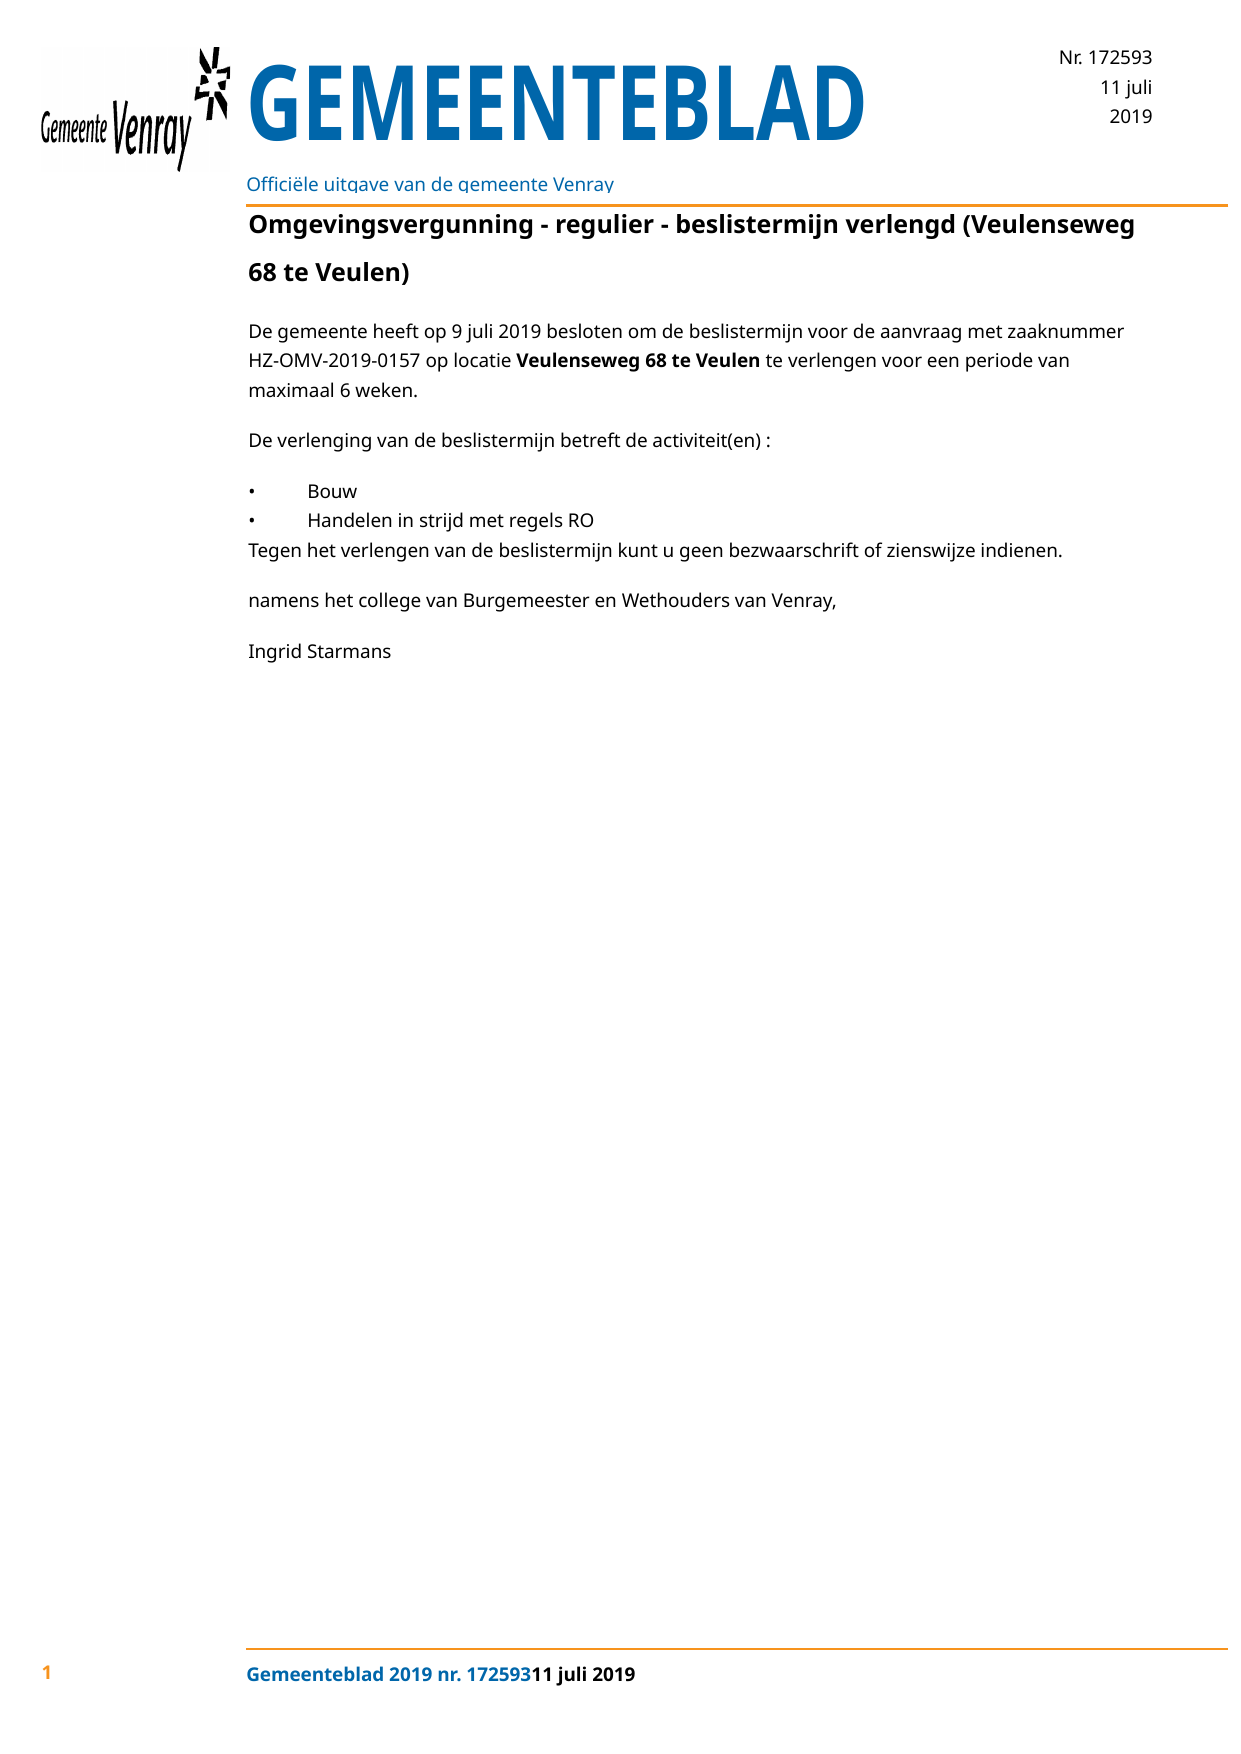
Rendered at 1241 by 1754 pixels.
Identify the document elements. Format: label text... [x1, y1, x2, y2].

list Bouw [248, 478, 1152, 504]
text De gemeente heeft op 9 juli 2019 besloten om de beslistermijn voor de aanvraag met zaaknummer HZ-OMV-2019-0157 op locatie Veulenseweg 68 te Veulen te verlengen voor een periode van maximaal 6 weken. [248, 318, 1152, 403]
text De verlenging van de beslistermijn betreft de activiteit(en) : [248, 427, 1152, 453]
text Ingrid Starmans [248, 638, 1152, 664]
picture [41, 47, 231, 172]
text Omgevingsvergunning - regulier - beslistermijn verlengd (Veulenseweg 68 te Veulen) [248, 207, 1152, 288]
text Tegen het verlengen van de beslistermijn kunt u geen bezwaarschrift of zienswijze indienen. [248, 537, 1152, 563]
text namens het college van Burgemeester en Wethouders van Venray, [248, 587, 1152, 613]
list Handelen in strijd met regels RO [248, 507, 1152, 533]
